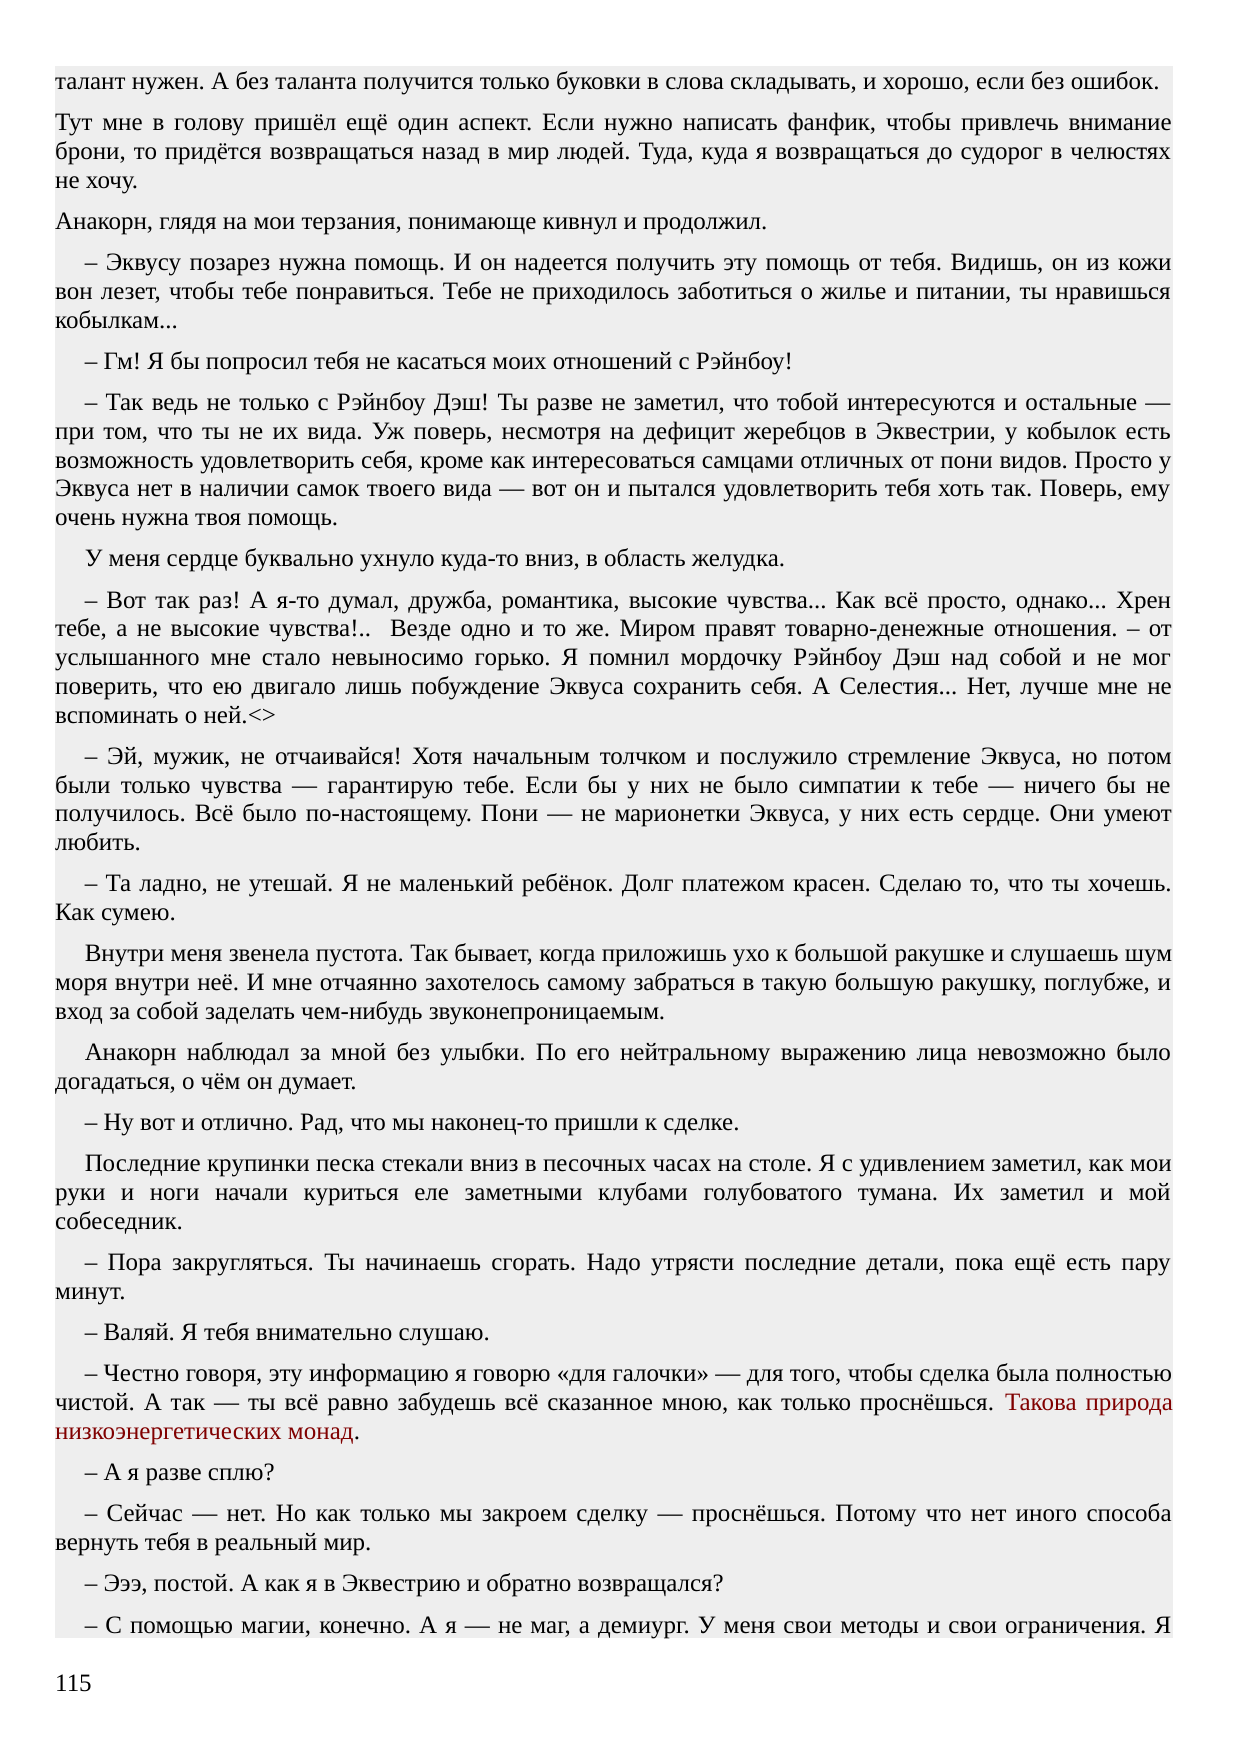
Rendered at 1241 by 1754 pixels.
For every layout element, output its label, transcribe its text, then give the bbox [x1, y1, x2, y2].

text талант нужен. А без таланта получится только буковки в слова складывать, и хорошо, если без ошибок. [55, 66, 1173, 95]
text – Валяй. Я тебя внимательно слушаю. [55, 1317, 1173, 1346]
text – Эквусу позарез нужна помощь. И он надеется получить эту помощь от тебя. Видишь, он из кожи вон лезет, чтобы тебе понравиться. Тебе не приходилось заботиться о жилье и питании, ты нравишься кобылкам... [55, 247, 1173, 333]
text – Ну вот и отлично. Рад, что мы наконец-то пришли к сделке. [55, 1107, 1173, 1136]
text – А я разве сплю? [55, 1457, 1173, 1486]
text – Честно говоря, эту информацию я говорю «для галочки» — для того, чтобы сделка была полностью чистой. А так — ты всё равно забудешь всё сказанное мною, как только проснёшься. Такова природа низкоэнергетических монад. [55, 1358, 1173, 1445]
text Последние крупинки песка стекали вниз в песочных часах на столе. Я с удивлением заметил, как мои руки и ноги начали куриться еле заметными клубами голубоватого тумана. Их заметил и мой собеседник. [55, 1148, 1173, 1235]
text Анакорн, глядя на мои терзания, понимающе кивнул и продолжил. [55, 206, 1173, 235]
text – Так ведь не только с Рэйнбоу Дэш! Ты разве не заметил, что тобой интересуются и остальные — при том, что ты не их вида. Уж поверь, несмотря на дефицит жеребцов в Эквестрии, у кобылок есть возможность удовлетворить себя, кроме как интересоваться самцами отличных от пони видов. Просто у Эквуса нет в наличии самок твоего вида — вот он и пытался удовлетворить тебя хоть так. Поверь, ему очень нужна твоя помощь. [55, 387, 1173, 531]
text – Эй, мужик, не отчаивайся! Хотя начальным толчком и послужило стремление Эквуса, но потом были только чувства — гарантирую тебе. Если бы у них не было симпатии к тебе — ничего бы не получилось. Всё было по-настоящему. Пони — не марионетки Эквуса, у них есть сердце. Они умеют любить. [55, 741, 1173, 856]
text Внутри меня звенела пустота. Так бывает, когда приложишь ухо к большой ракушке и слушаешь шум моря внутри неё. И мне отчаянно захотелось самому забраться в такую большую ракушку, поглубже, и вход за собой заделать чем-нибудь звуконепроницаемым. [55, 938, 1173, 1025]
text – Вот так раз! А я-то думал, дружба, романтика, высокие чувства... Как всё просто, однако... Хрен тебе, а не высокие чувства!.. Везде одно и то же. Миром правят товарно-денежные отношения. – от услышанного мне стало невыносимо горько. Я помнил мордочку Рэйнбоу Дэш над собой и не мог поверить, что ею двигало лишь побуждение Эквуса сохранить себя. А Селестия... Нет, лучше мне не вспоминать о ней.<> [55, 585, 1173, 728]
text Тут мне в голову пришёл ещё один аспект. Если нужно написать фанфик, чтобы привлечь внимание брони, то придётся возвращаться назад в мир людей. Туда, куда я возвращаться до судорог в челюстях не хочу. [55, 107, 1173, 193]
text У меня сердце буквально ухнуло куда-то вниз, в область желудка. [55, 543, 1173, 572]
text – Та ладно, не утешай. Я не маленький ребёнок. Долг платежом красен. Сделаю то, что ты хочешь. Как сумею. [55, 868, 1173, 926]
text – Сейчас — нет. Но как только мы закроем сделку — проснёшься. Потому что нет иного способа вернуть тебя в реальный мир. [55, 1498, 1173, 1556]
text – Эээ, постой. А как я в Эквестрию и обратно возвращался? [55, 1568, 1173, 1597]
text – С помощью магии, конечно. А я — не маг, а демиург. У меня свои методы и свои ограничения. Я [55, 1610, 1173, 1638]
text – Гм! Я бы попросил тебя не касаться моих отношений с Рэйнбоу! [55, 346, 1173, 375]
text – Пора закругляться. Ты начинаешь сгорать. Надо утрясти последние детали, пока ещё есть пару минут. [55, 1247, 1173, 1305]
text Анакорн наблюдал за мной без улыбки. По его нейтральному выражению лица невозможно было догадаться, о чём он думает. [55, 1037, 1173, 1095]
